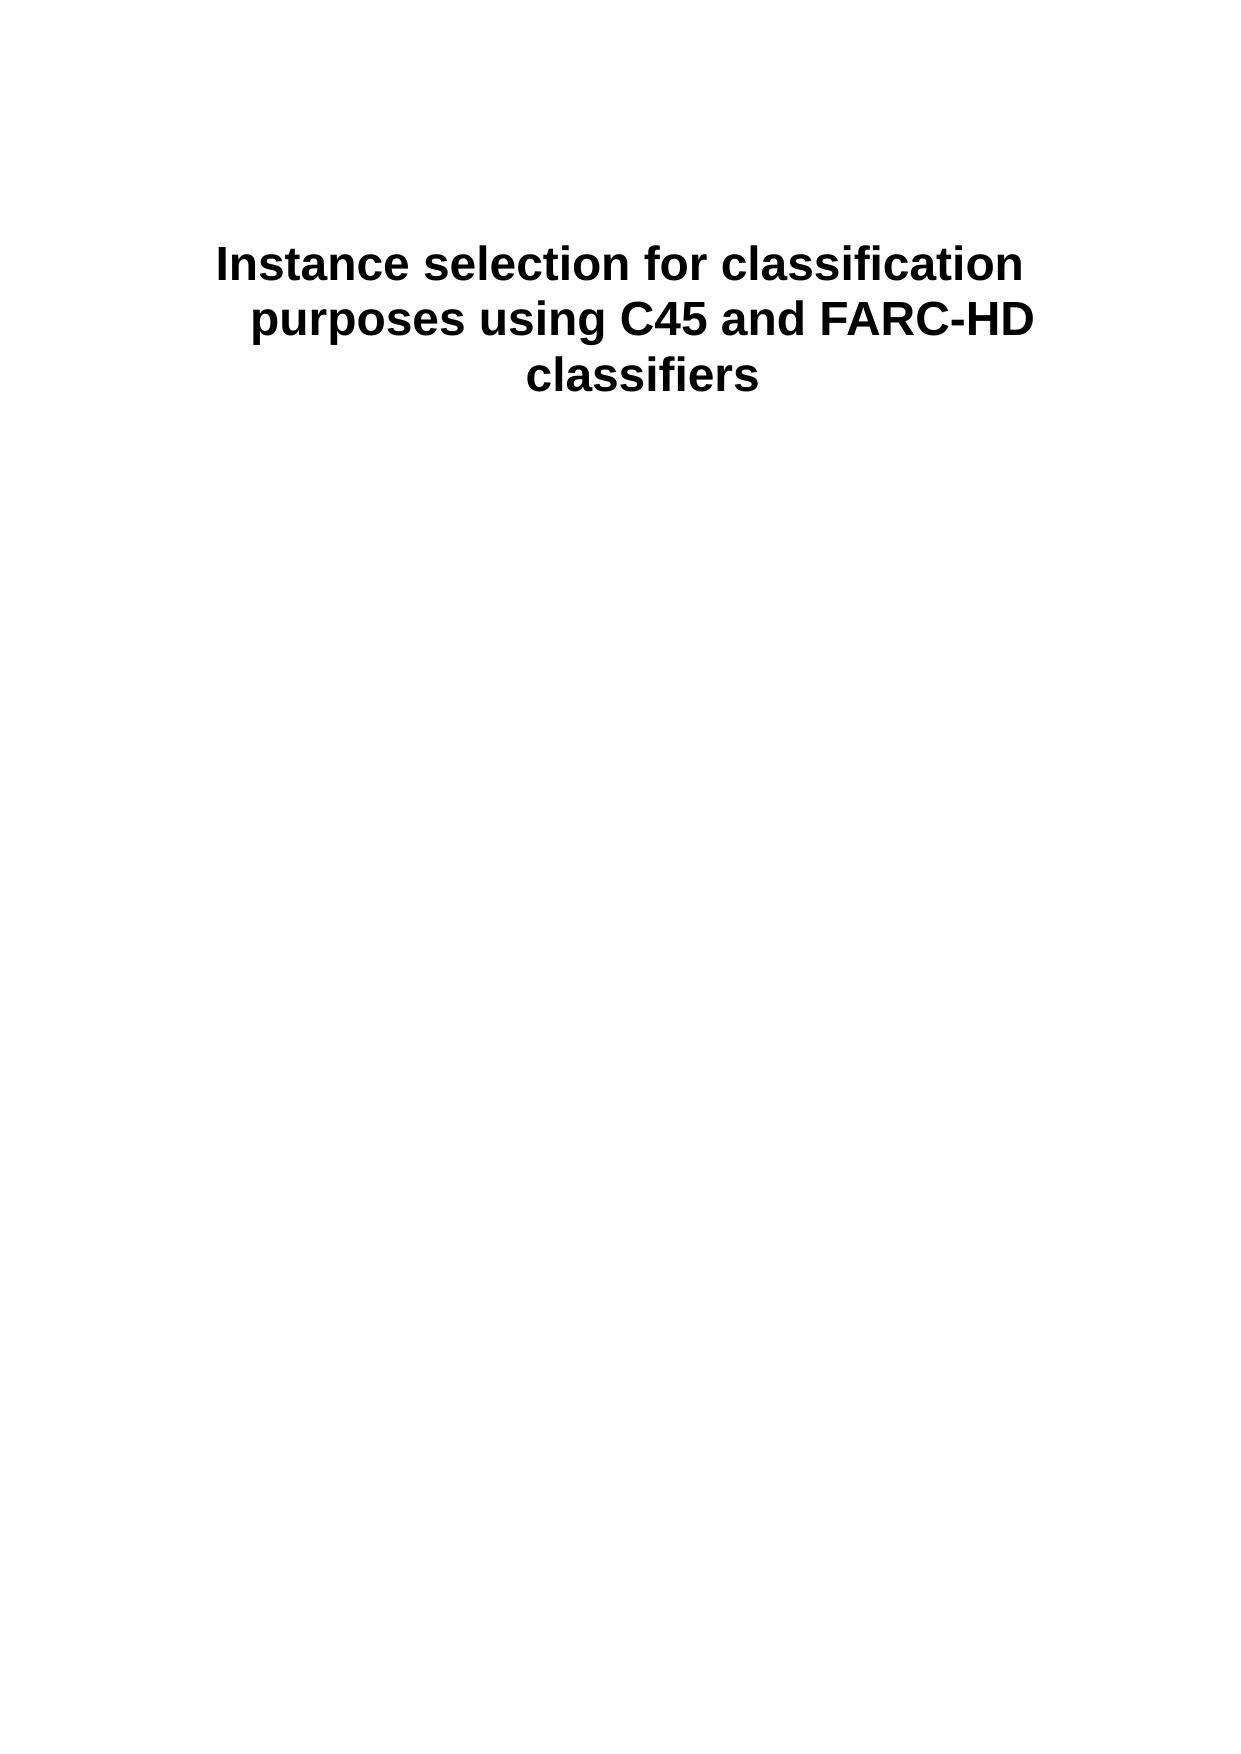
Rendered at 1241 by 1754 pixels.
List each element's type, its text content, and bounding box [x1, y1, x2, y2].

subtitle Instance selection for classification purposes using C45 and FARC-HD classifiers [118, 236, 1122, 401]
